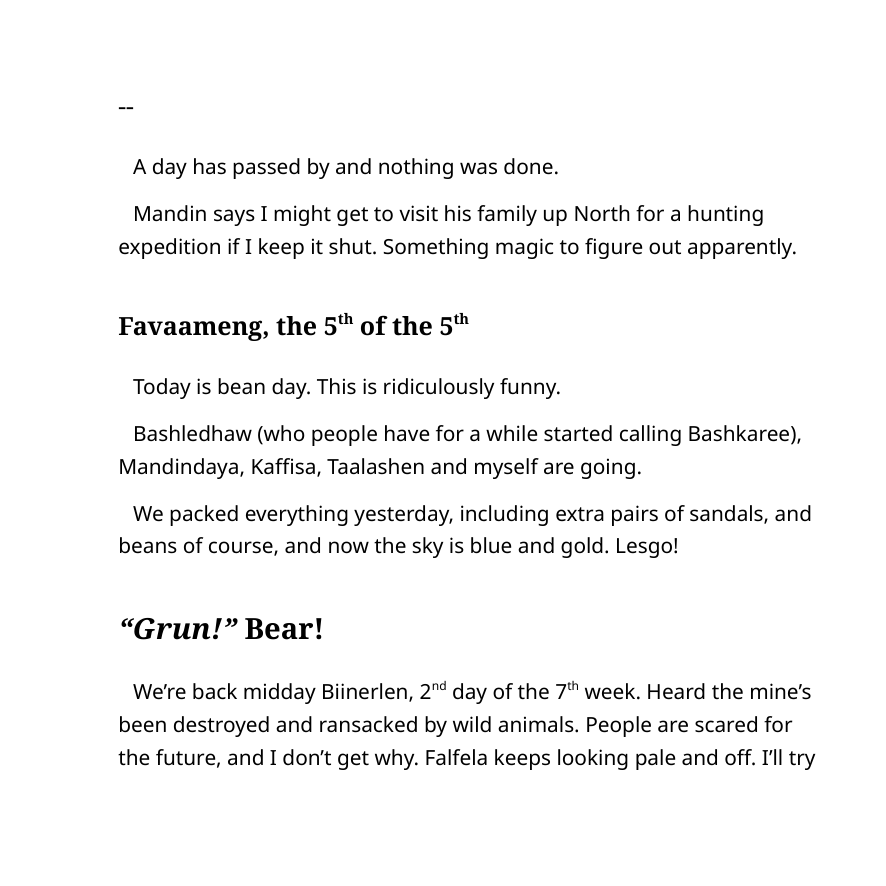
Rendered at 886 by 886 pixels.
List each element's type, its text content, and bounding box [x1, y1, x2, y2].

subtitle “Grun!” Bear! [118, 608, 827, 648]
text Mandin says I might get to visit his family up North for a hunting expedition if I keep it shut. Something magic to figure out apparently. [118, 199, 827, 260]
subtitle Favaameng, the 5th of the 5th [118, 308, 827, 343]
text Bashledhaw (who people have for a while started calling Bashkaree), Mandindaya, Kaffisa, Taalashen and myself are going. [118, 419, 827, 480]
subtitle -- [118, 88, 827, 123]
text We packed everything yesterday, including extra pairs of sandals, and beans of course, and now the sky is blue and gold. Lesgo! [118, 499, 827, 560]
text We’re back midday Biinerlen, 2nd day of the 7th week. Heard the mine’s been destroyed and ransacked by wild animals. People are scared for the future, and I don’t get why. Falfela keeps looking pale and off. I’ll try [118, 677, 827, 771]
text A day has passed by and nothing was done. [118, 152, 827, 181]
text Today is bean day. This is ridiculously funny. [118, 372, 827, 401]
